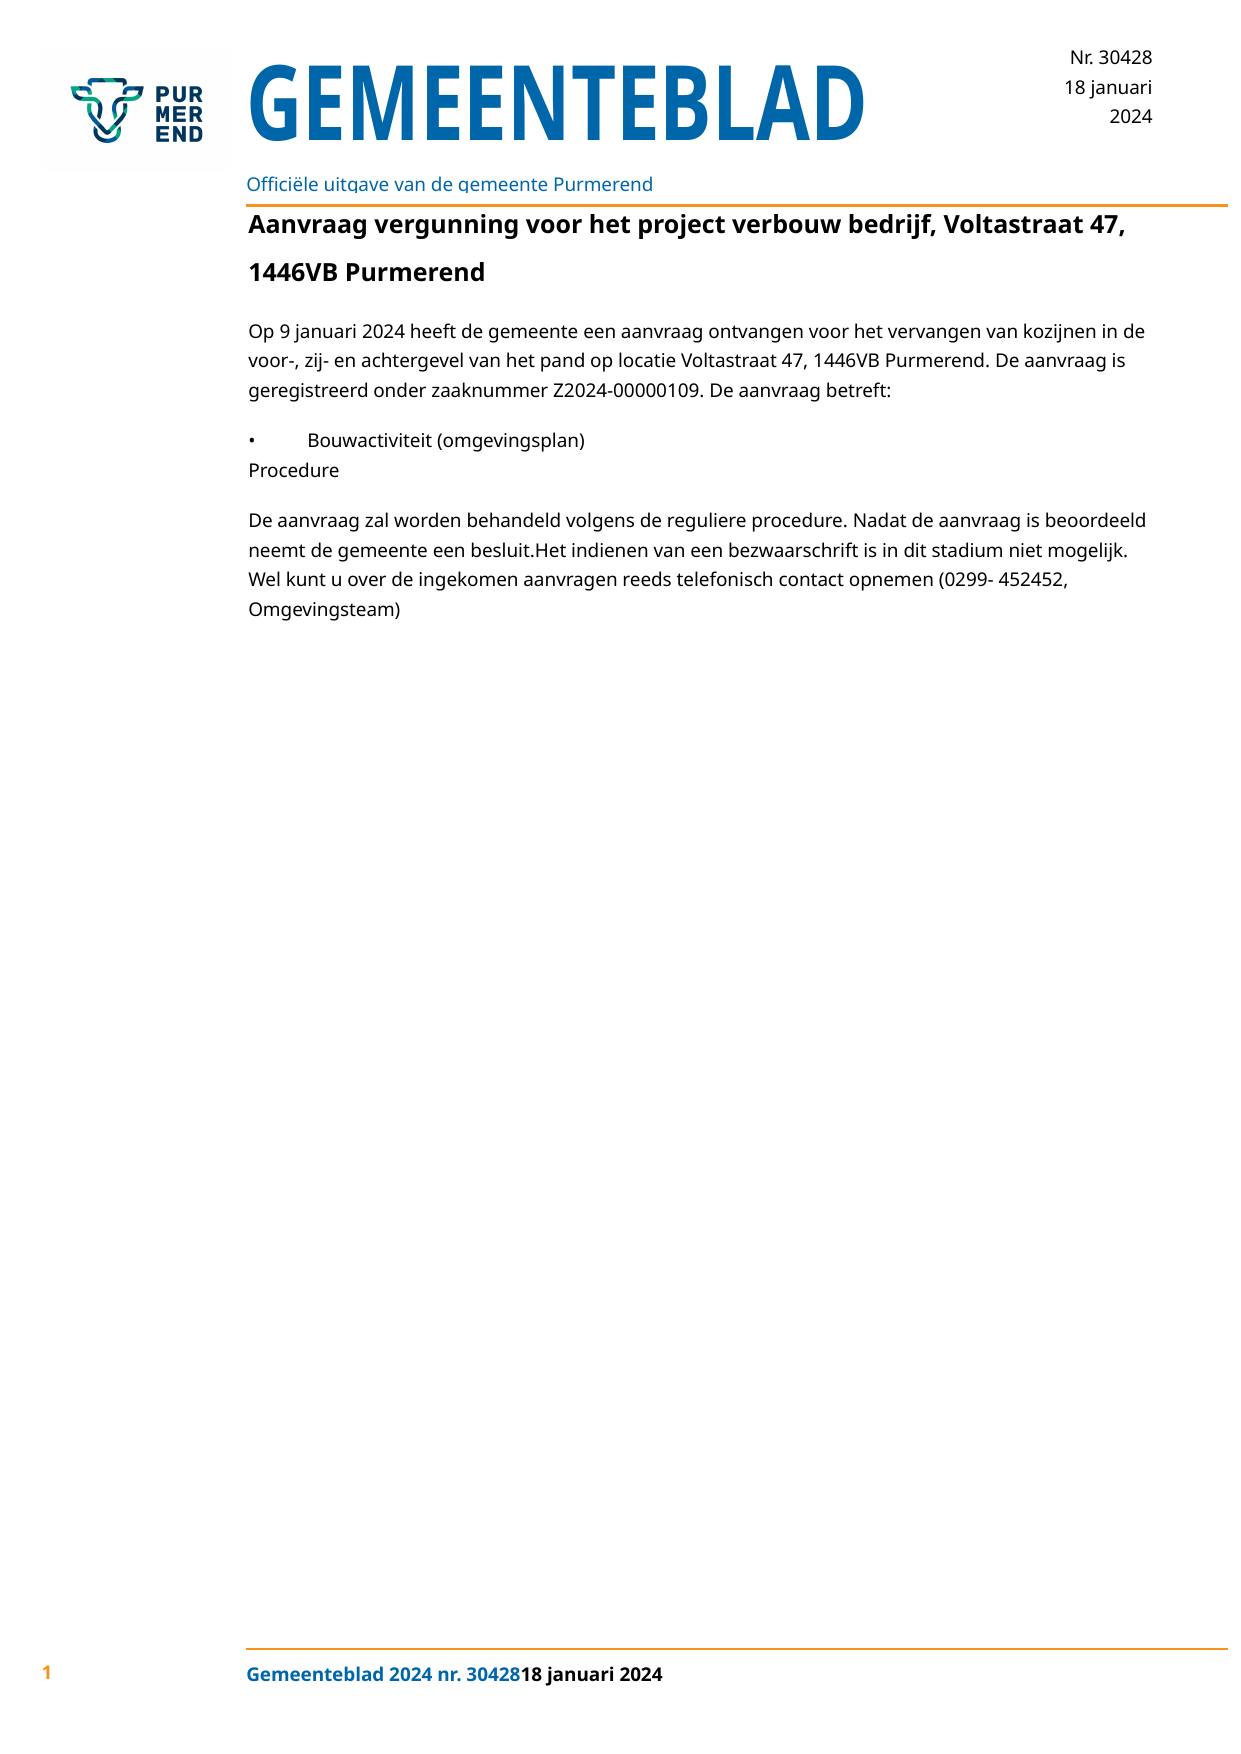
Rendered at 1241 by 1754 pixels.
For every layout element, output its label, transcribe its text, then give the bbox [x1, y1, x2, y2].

text Op 9 januari 2024 heeft de gemeente een aanvraag ontvangen voor het vervangen van kozijnen in de voor-, zij- en achtergevel van het pand op locatie Voltastraat 47, 1446VB Purmerend. De aanvraag is geregistreerd onder zaaknummer Z2024-00000109. De aanvraag betreft: [248, 318, 1152, 403]
picture [41, 47, 231, 172]
list Bouwactiviteit (omgevingsplan) [248, 427, 1152, 453]
text Procedure [248, 457, 1152, 483]
text De aanvraag zal worden behandeld volgens de reguliere procedure. Nadat de aanvraag is beoordeeld neemt de gemeente een besluit.Het indienen van een bezwaarschrift is in dit stadium niet mogelijk. Wel kunt u over de ingekomen aanvragen reeds telefonisch contact opnemen (0299- 452452, Omgevingsteam) [248, 507, 1152, 622]
text Aanvraag vergunning voor het project verbouw bedrijf, Voltastraat 47, 1446VB Purmerend [248, 207, 1152, 288]
